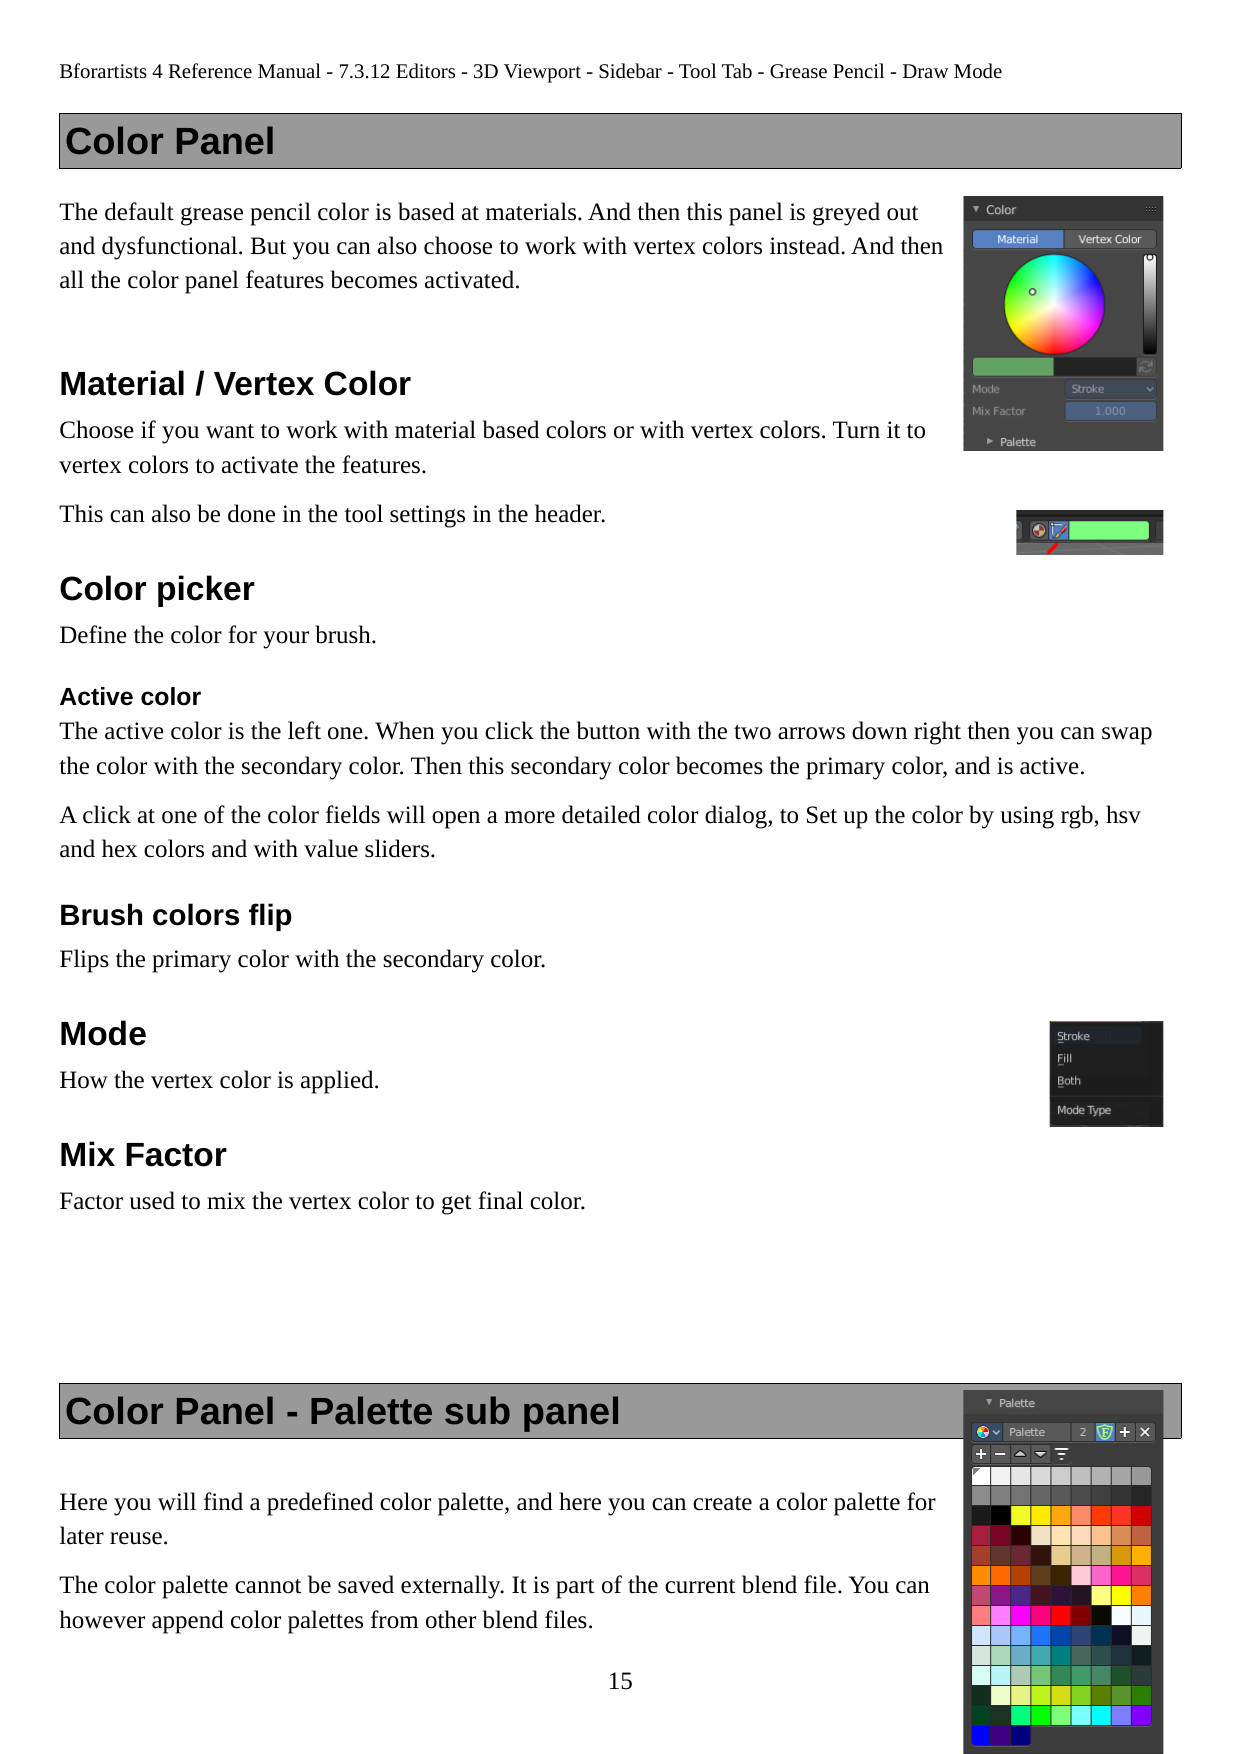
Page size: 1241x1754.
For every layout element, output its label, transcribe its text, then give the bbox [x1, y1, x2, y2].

table_header Color Panel [60, 114, 1181, 168]
picture [963, 196, 1164, 451]
text The default grease pencil color is based at materials. And then this panel is greyed out and dysfunctional. But you can also choose to work with vertex colors instead. And then all the color panel features becomes activated. [59, 197, 963, 294]
text Here you will find a predefined color palette, and here you can create a color palette for later reuse. [59, 1487, 963, 1550]
text A click at one of the color fields will open a more detailed color dialog, to Set up the color by using rgb, hsv and hex colors and with value sliders. [59, 800, 1181, 863]
text Flips the primary color with the secondary color. [59, 944, 1181, 973]
text Choose if you want to work with material based colors or with vertex colors. Turn it to vertex colors to activate the features. [59, 415, 1181, 479]
table_header Color Panel - Palette sub panel [60, 1384, 1181, 1438]
subtitle Color picker [59, 569, 1181, 607]
subtitle Brush colors flip [59, 898, 1181, 932]
subtitle Mode [59, 1014, 1181, 1053]
text Factor used to mix the vertex color to get final color. [59, 1186, 1181, 1215]
subtitle Active color [59, 682, 1181, 710]
text The active color is the left one. When you click the button with the two arrows down right then you can swap the color with the secondary color. Then this secondary color becomes the primary color, and is active. [59, 716, 1181, 779]
subtitle Mix Factor [59, 1135, 1181, 1174]
picture [1049, 1021, 1164, 1127]
subtitle Material / Vertex Color [59, 364, 963, 403]
subtitle [1164, 364, 1181, 403]
text This can also be done in the tool settings in the header. [59, 499, 1181, 528]
text The color palette cannot be saved externally. It is part of the current blend file. You can however append color palettes from other blend files. [59, 1571, 963, 1634]
text How the vertex color is applied. [59, 1065, 1049, 1094]
text Define the color for your brush. [59, 620, 1181, 649]
picture [1016, 510, 1164, 555]
picture [963, 1390, 1164, 1754]
